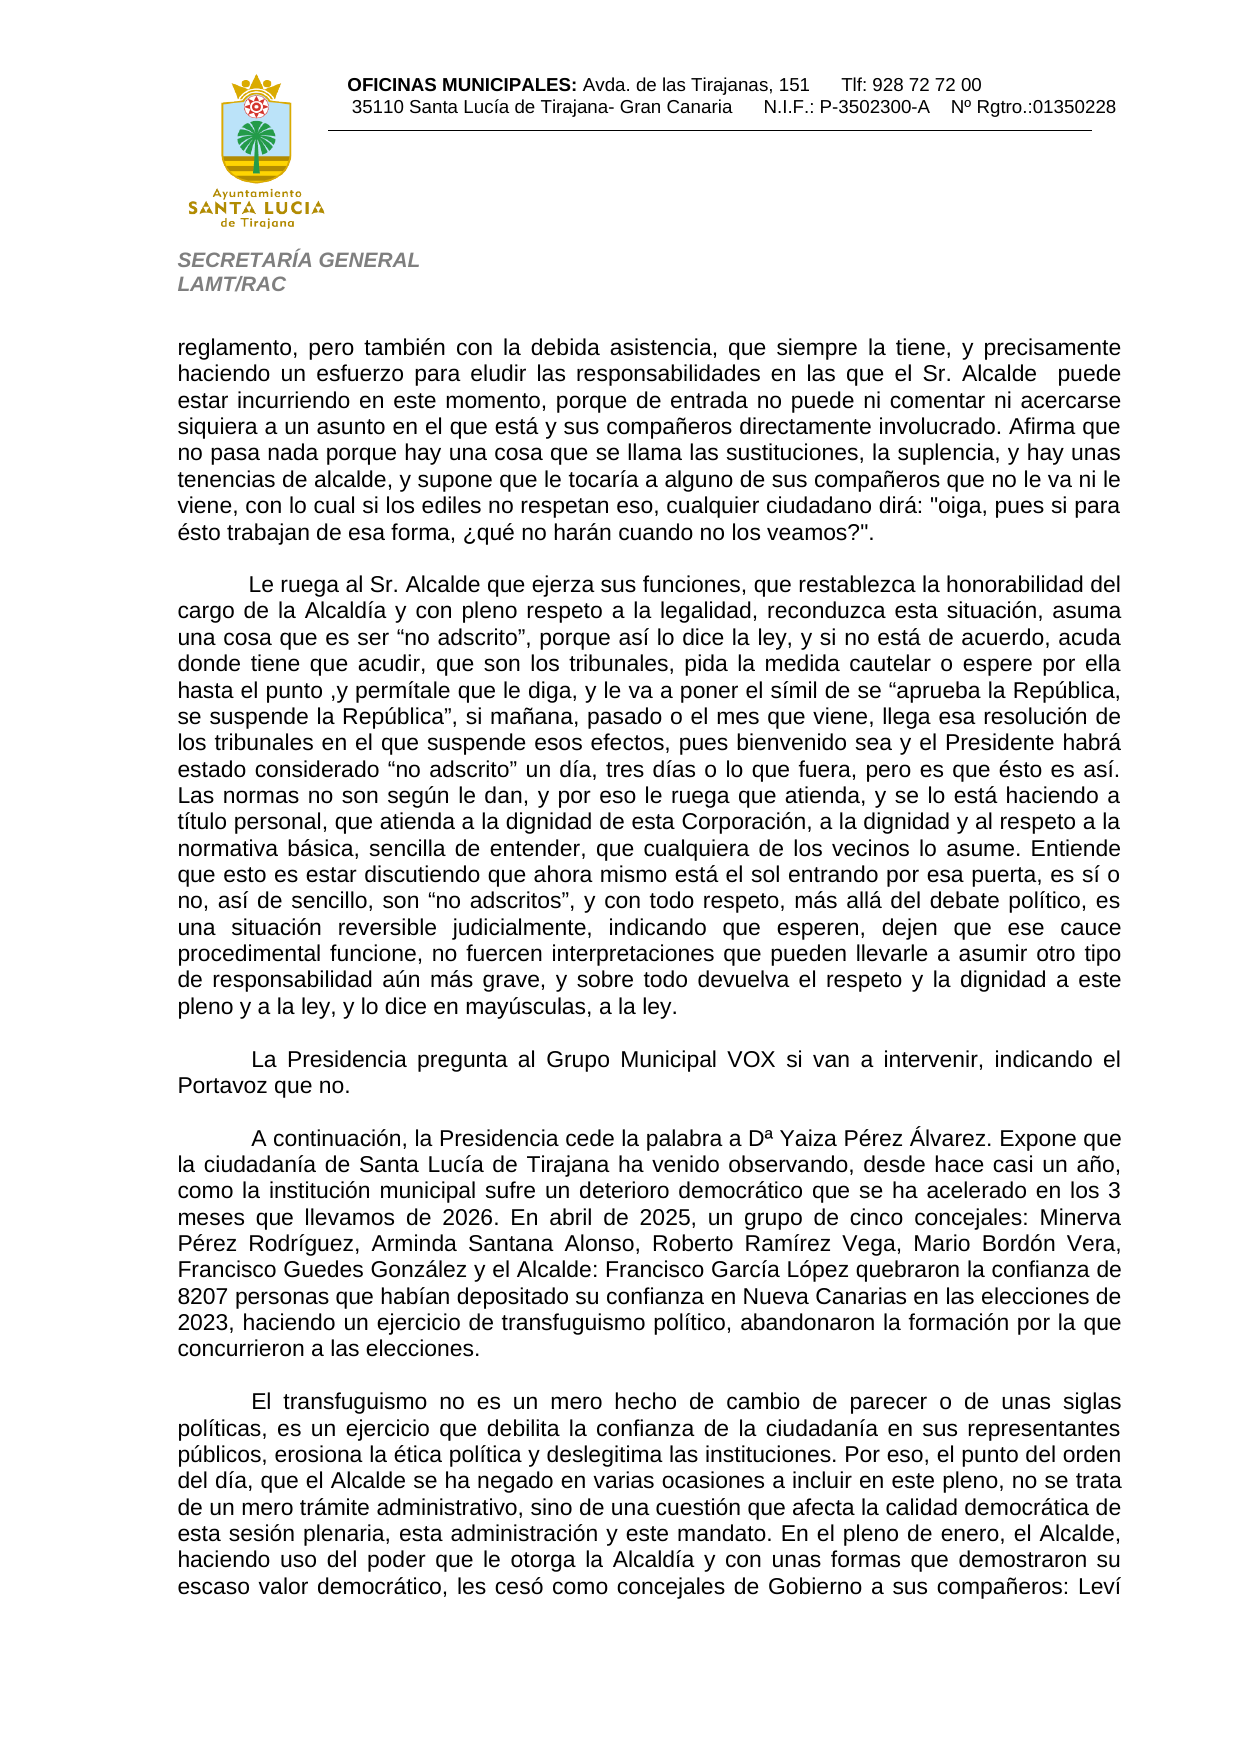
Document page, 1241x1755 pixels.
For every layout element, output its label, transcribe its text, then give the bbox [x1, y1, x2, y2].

text A continuación, la Presidencia cede la palabra a Dª Yaiza Pérez Álvarez. Expone que la ciudadanía de Santa Lucía de Tirajana ha venido observando, desde hace casi un año, como la institución municipal sufre un deterioro democrático que se ha acelerado en los 3 meses que llevamos de 2026. En abril de 2025, un grupo de cinco concejales: Minerva Pérez Rodríguez, Arminda Santana Alonso, Roberto Ramírez Vega, Mario Bordón Vera, Francisco Guedes González y el Alcalde: Francisco García López quebraron la confianza de 8207 personas que habían depositado su confianza en Nueva Canarias en las elecciones de 2023, haciendo un ejercicio de transfuguismo político, abandonaron la formación por la que concurrieron a las elecciones. [177, 1124, 1122, 1362]
text La Presidencia pregunta al Grupo Municipal VOX si van a intervenir, indicando el Portavoz que no. [177, 1046, 1122, 1098]
text reglamento, pero también con la debida asistencia, que siempre la tiene, y precisamente haciendo un esfuerzo para eludir las responsabilidades en las que el Sr. Alcalde puede estar incurriendo en este momento, porque de entrada no puede ni comentar ni acercarse siquiera a un asunto en el que está y sus compañeros directamente involucrado. Afirma que no pasa nada porque hay una cosa que se llama las sustituciones, la suplencia, y hay unas tenencias de alcalde, y supone que le tocaría a alguno de sus compañeros que no le va ni le viene, con lo cual si los ediles no respetan eso, cualquier ciudadano dirá: "oiga, pues si para ésto trabajan de esa forma, ¿qué no harán cuando no los veamos?". [177, 334, 1122, 545]
text Le ruega al Sr. Alcalde que ejerza sus funciones, que restablezca la honorabilidad del cargo de la Alcaldía y con pleno respeto a la legalidad, reconduzca esta situación, asuma una cosa que es ser “no adscrito”, porque así lo dice la ley, y si no está de acuerdo, acuda donde tiene que acudir, que son los tribunales, pida la medida cautelar o espere por ella hasta el punto ,y permítale que le diga, y le va a poner el símil de se “aprueba la República, se suspende la República”, si mañana, pasado o el mes que viene, llega esa resolución de los tribunales en el que suspende esos efectos, pues bienvenido sea y el Presidente habrá estado considerado “no adscrito” un día, tres días o lo que fuera, pero es que ésto es así. Las normas no son según le dan, y por eso le ruega que atienda, y se lo está haciendo a título personal, que atienda a la dignidad de esta Corporación, a la dignidad y al respeto a la normativa básica, sencilla de entender, que cualquiera de los vecinos lo asume. Entiende que esto es estar discutiendo que ahora mismo está el sol entrando por esa puerta, es sí o no, así de sencillo, son “no adscritos”, y con todo respeto, más allá del debate político, es una situación reversible judicialmente, indicando que esperen, dejen que ese cauce procedimental funcione, no fuercen interpretaciones que pueden llevarle a asumir otro tipo de responsabilidad aún más grave, y sobre todo devuelva el respeto y la dignidad a este pleno y a la ley, y lo dice en mayúsculas, a la ley. [177, 571, 1122, 1019]
text El transfuguismo no es un mero hecho de cambio de parecer o de unas siglas políticas, es un ejercicio que debilita la confianza de la ciudadanía en sus representantes públicos, erosiona la ética política y deslegitima las instituciones. Por eso, el punto del orden del día, que el Alcalde se ha negado en varias ocasiones a incluir en este pleno, no se trata de un mero trámite administrativo, sino de una cuestión que afecta la calidad democrática de esta sesión plenaria, esta administración y este mandato. En el pleno de enero, el Alcalde, haciendo uso del poder que le otorga la Alcaldía y con unas formas que demostraron su escaso valor democrático, les cesó como concejales de Gobierno a sus compañeros: Leví [177, 1388, 1122, 1599]
